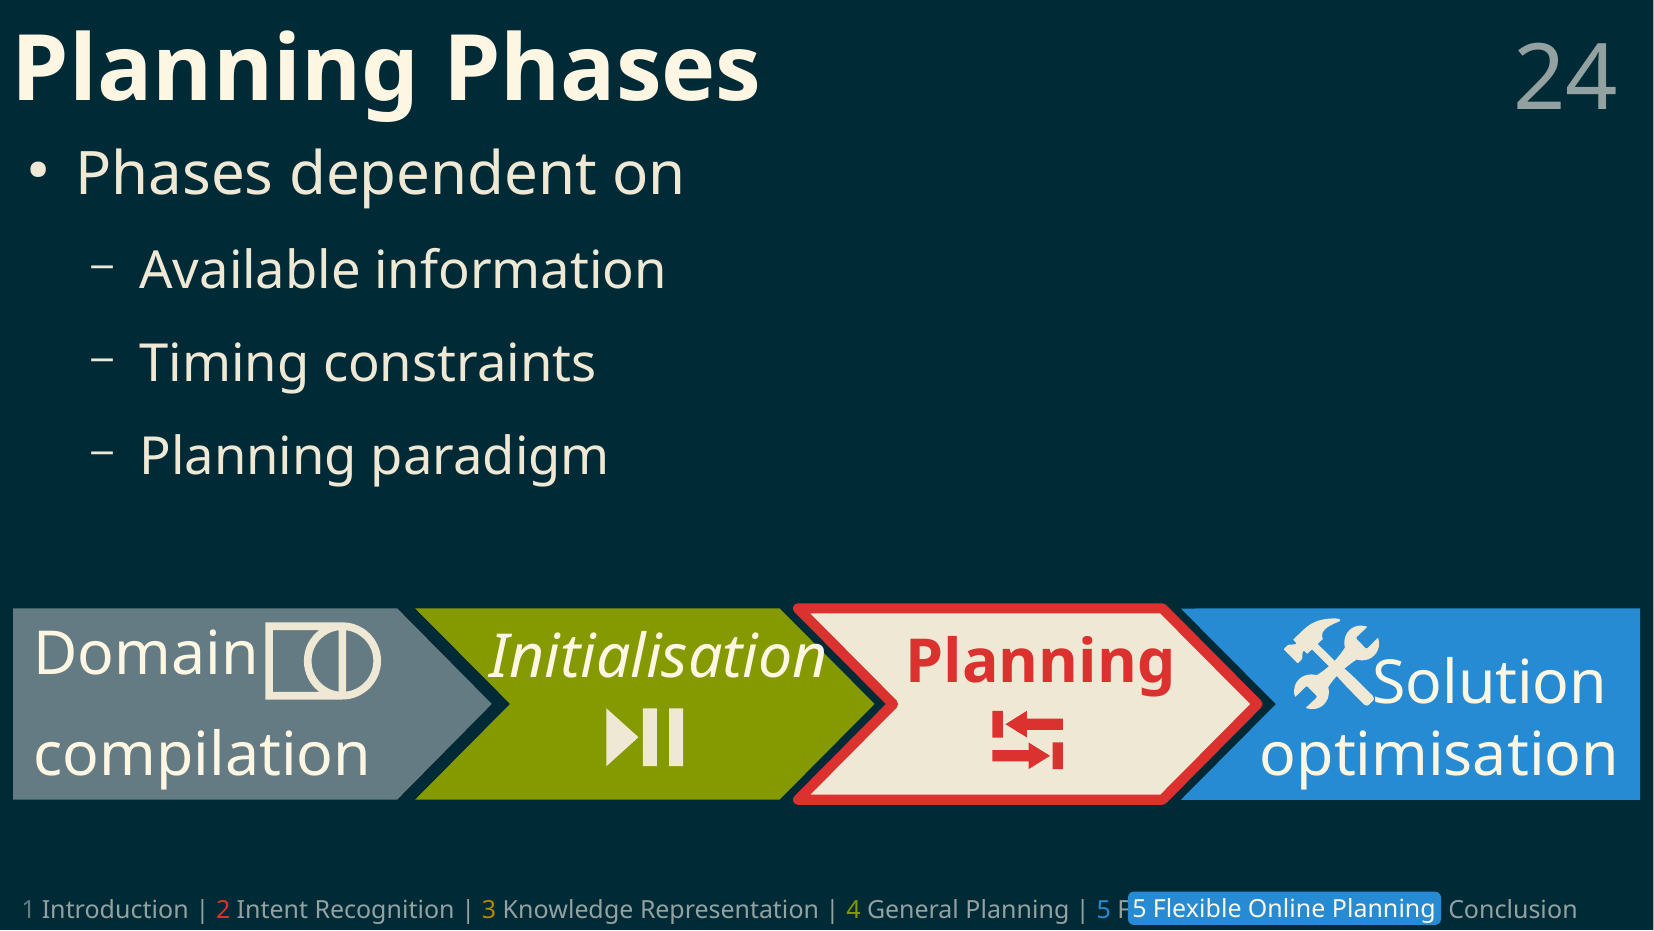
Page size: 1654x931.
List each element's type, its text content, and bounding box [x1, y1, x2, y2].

title Planning Phases [11, 8, 1501, 122]
picture [417, 609, 873, 799]
picture [794, 604, 1262, 804]
picture [1183, 609, 1639, 799]
text_box 5 Flexible Online Planning [1127, 891, 1442, 925]
picture [14, 609, 490, 799]
list Phases dependent on Available information Timing constraints Planning paradigm [11, 129, 808, 490]
